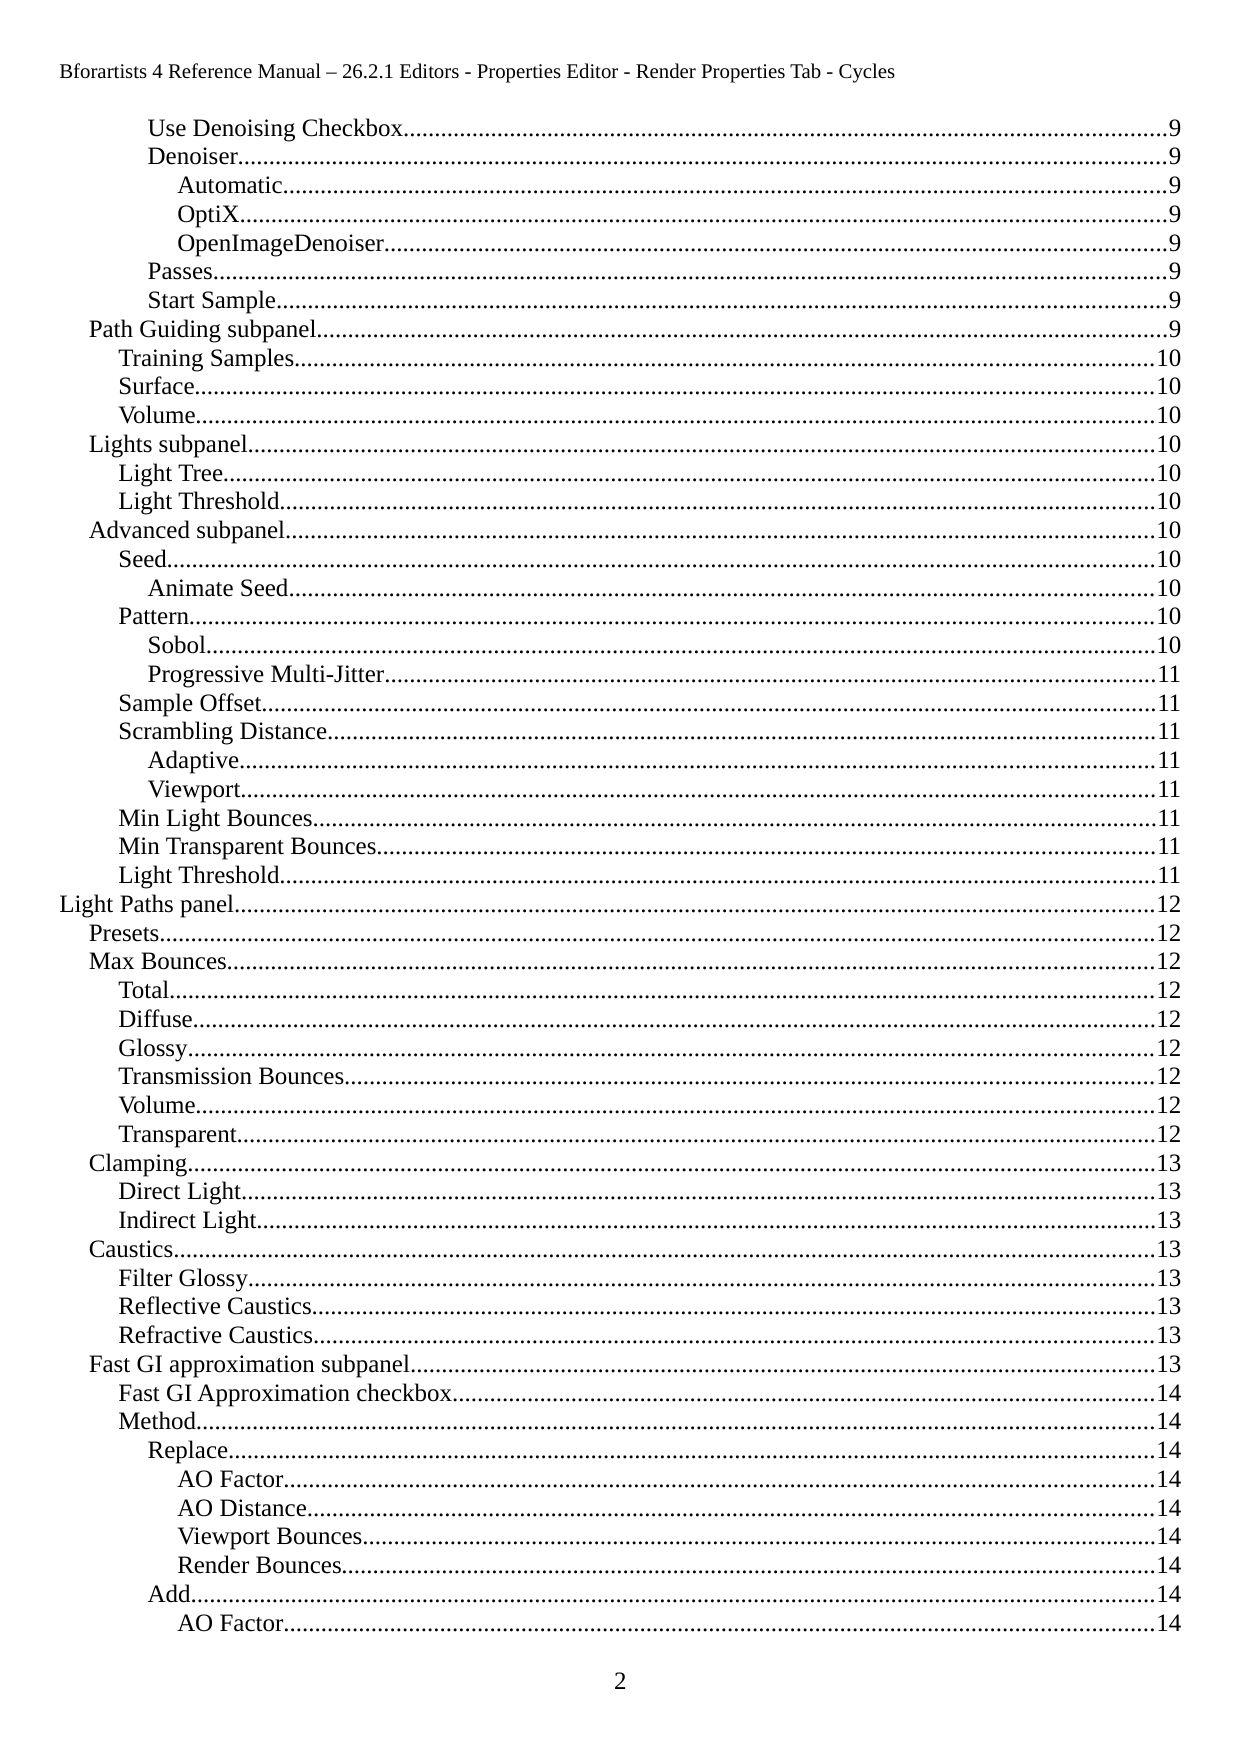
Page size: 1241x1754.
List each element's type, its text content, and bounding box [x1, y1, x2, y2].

text Seed 10 [118, 544, 1181, 573]
text Scrambling Distance 11 [118, 716, 1181, 745]
text Sobol 10 [147, 630, 1181, 659]
text Animate Seed 10 [147, 573, 1181, 601]
text Transmission Bounces 12 [118, 1061, 1181, 1090]
text Start Sample 9 [147, 285, 1181, 314]
text Clamping 13 [88, 1148, 1181, 1176]
text Transparent 12 [118, 1119, 1181, 1148]
text Max Bounces 12 [88, 946, 1181, 975]
text Volume 10 [118, 400, 1181, 429]
text AO Factor 14 [177, 1608, 1181, 1636]
text Direct Light 13 [118, 1176, 1181, 1205]
text OptiX 9 [177, 199, 1181, 228]
text Passes 9 [147, 256, 1181, 285]
text Min Light Bounces 11 [118, 803, 1181, 831]
text AO Factor 14 [177, 1464, 1181, 1493]
text Total 12 [118, 975, 1181, 1004]
text Surface 10 [118, 371, 1181, 400]
text Method 14 [118, 1406, 1181, 1435]
text Light Tree 10 [118, 458, 1181, 486]
text Viewport 11 [147, 774, 1181, 803]
text Presets 12 [88, 918, 1181, 946]
text Render Bounces 14 [177, 1550, 1181, 1579]
text Advanced subpanel 10 [88, 515, 1181, 544]
text Use Denoising Checkbox 9 [147, 113, 1181, 141]
text Diffuse 12 [118, 1004, 1181, 1033]
text Indirect Light 13 [118, 1205, 1181, 1234]
text Filter Glossy 13 [118, 1263, 1181, 1291]
text Glossy 12 [118, 1033, 1181, 1061]
text Path Guiding subpanel 9 [88, 314, 1181, 343]
text Sample Offset 11 [118, 688, 1181, 716]
text Denoiser 9 [147, 141, 1181, 170]
text OpenImageDenoiser 9 [177, 228, 1181, 256]
text Refractive Caustics 13 [118, 1320, 1181, 1349]
text Reflective Caustics 13 [118, 1291, 1181, 1320]
text Light Paths panel 12 [59, 889, 1181, 918]
text Light Threshold 10 [118, 486, 1181, 515]
text Replace 14 [147, 1435, 1181, 1464]
text Add 14 [147, 1579, 1181, 1608]
text Volume 12 [118, 1090, 1181, 1119]
text AO Distance 14 [177, 1493, 1181, 1521]
text Training Samples 10 [118, 343, 1181, 371]
text Light Threshold 11 [118, 860, 1181, 889]
text Viewport Bounces 14 [177, 1521, 1181, 1550]
text Pattern 10 [118, 601, 1181, 630]
text Automatic 9 [177, 170, 1181, 199]
text Lights subpanel 10 [88, 429, 1181, 458]
text Min Transparent Bounces 11 [118, 831, 1181, 860]
text Fast GI Approximation checkbox 14 [118, 1378, 1181, 1406]
text Progressive Multi-Jitter 11 [147, 659, 1181, 688]
text Adaptive 11 [147, 745, 1181, 774]
text Caustics 13 [88, 1234, 1181, 1263]
text Fast GI approximation subpanel 13 [88, 1349, 1181, 1378]
